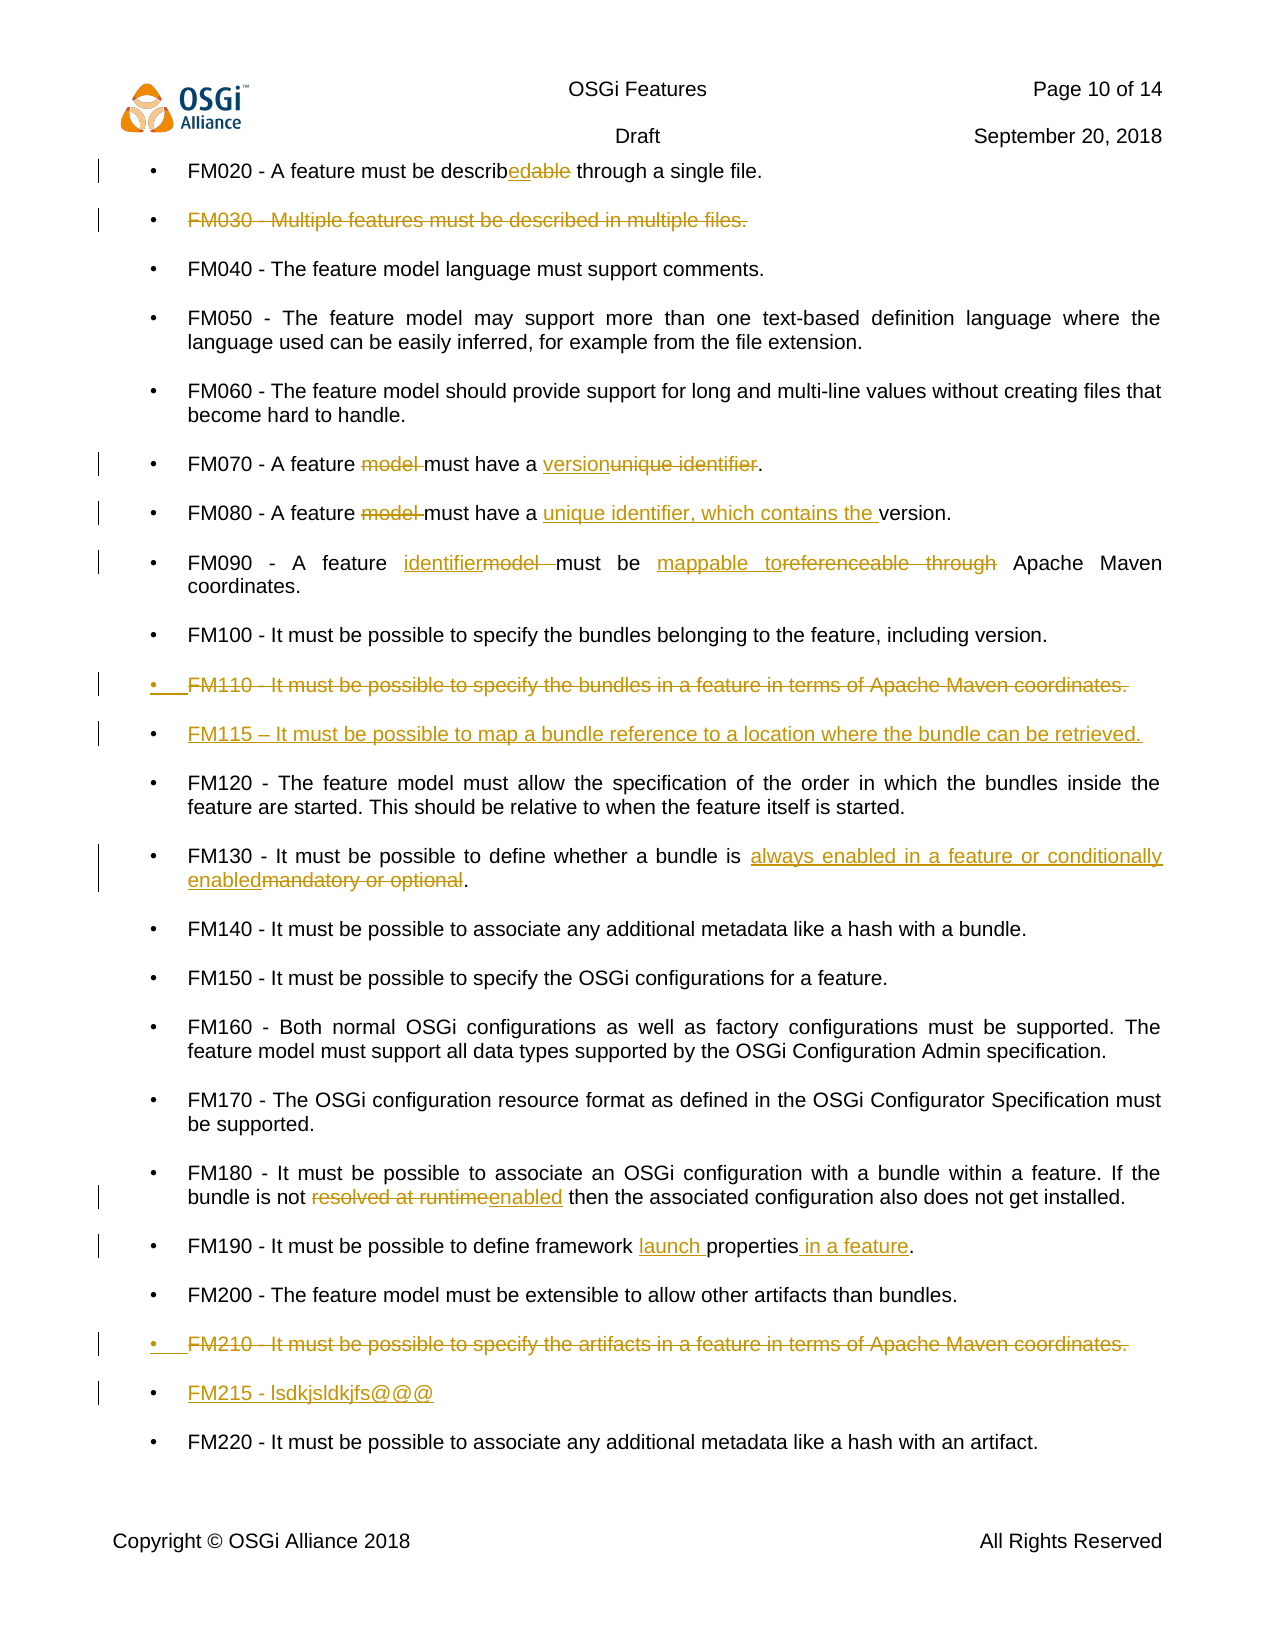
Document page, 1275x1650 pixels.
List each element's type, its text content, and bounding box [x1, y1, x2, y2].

list FM150 - It must be possible to specify the OSGi configurations for a feature. [150, 966, 1162, 990]
list FM070 - A feature must have a version. [150, 452, 1162, 476]
list FM020 - A feature must be described through a single file. [150, 159, 1162, 183]
list FM040 - The feature model language must support comments. [150, 257, 1162, 281]
list FM090 - A feature identifiermust be mappable to Apache Maven coordinates. [150, 550, 1162, 598]
list FM215 - lsdkjsldkjfs@@@ [150, 1381, 1162, 1405]
list FM220 - It must be possible to associate any additional metadata like a hash with an artifact. [150, 1430, 1162, 1454]
list FM100 - It must be possible to specify the bundles belonging to the feature, including version. [150, 623, 1162, 647]
list FM170 - The OSGi configuration resource format as defined in the OSGi Configurator Specification must be supported. [150, 1088, 1162, 1136]
list FM160 - Both normal OSGi configurations as well as factory configurations must be supported. The feature model must support all data types supported by the OSGi Configuration Admin specification. [150, 1015, 1162, 1063]
list FM120 - The feature model must allow the specification of the order in which the bundles inside the feature are started. This should be relative to when the feature itself is started. [150, 771, 1162, 818]
list FM080 - A feature must have a unique identifier, which contains the version. [150, 501, 1162, 525]
list FM180 - It must be possible to associate an OSGi configuration with a bundle within a feature. If the bundle is not enabled then the associated configuration also does not get installed. [150, 1161, 1162, 1209]
list FM130 - It must be possible to define whether a bundle is always enabled in a feature or conditionally enabled. [150, 843, 1162, 892]
picture [113, 76, 257, 140]
list FM060 - The feature model should provide support for long and multi-line values without creating files that become hard to handle. [150, 379, 1162, 427]
list FM190 - It must be possible to define framework launch properties in a feature. [150, 1234, 1162, 1258]
list FM050 - The feature model may support more than one text-based definition language where the language used can be easily inferred, for example from the file extension. [150, 306, 1162, 354]
list FM115 – It must be possible to map a bundle reference to a location where the bundle can be retrieved. [150, 721, 1162, 746]
list FM200 - The feature model must be extensible to allow other artifacts than bundles. [150, 1283, 1162, 1307]
list FM140 - It must be possible to associate any additional metadata like a hash with a bundle. [150, 917, 1162, 941]
